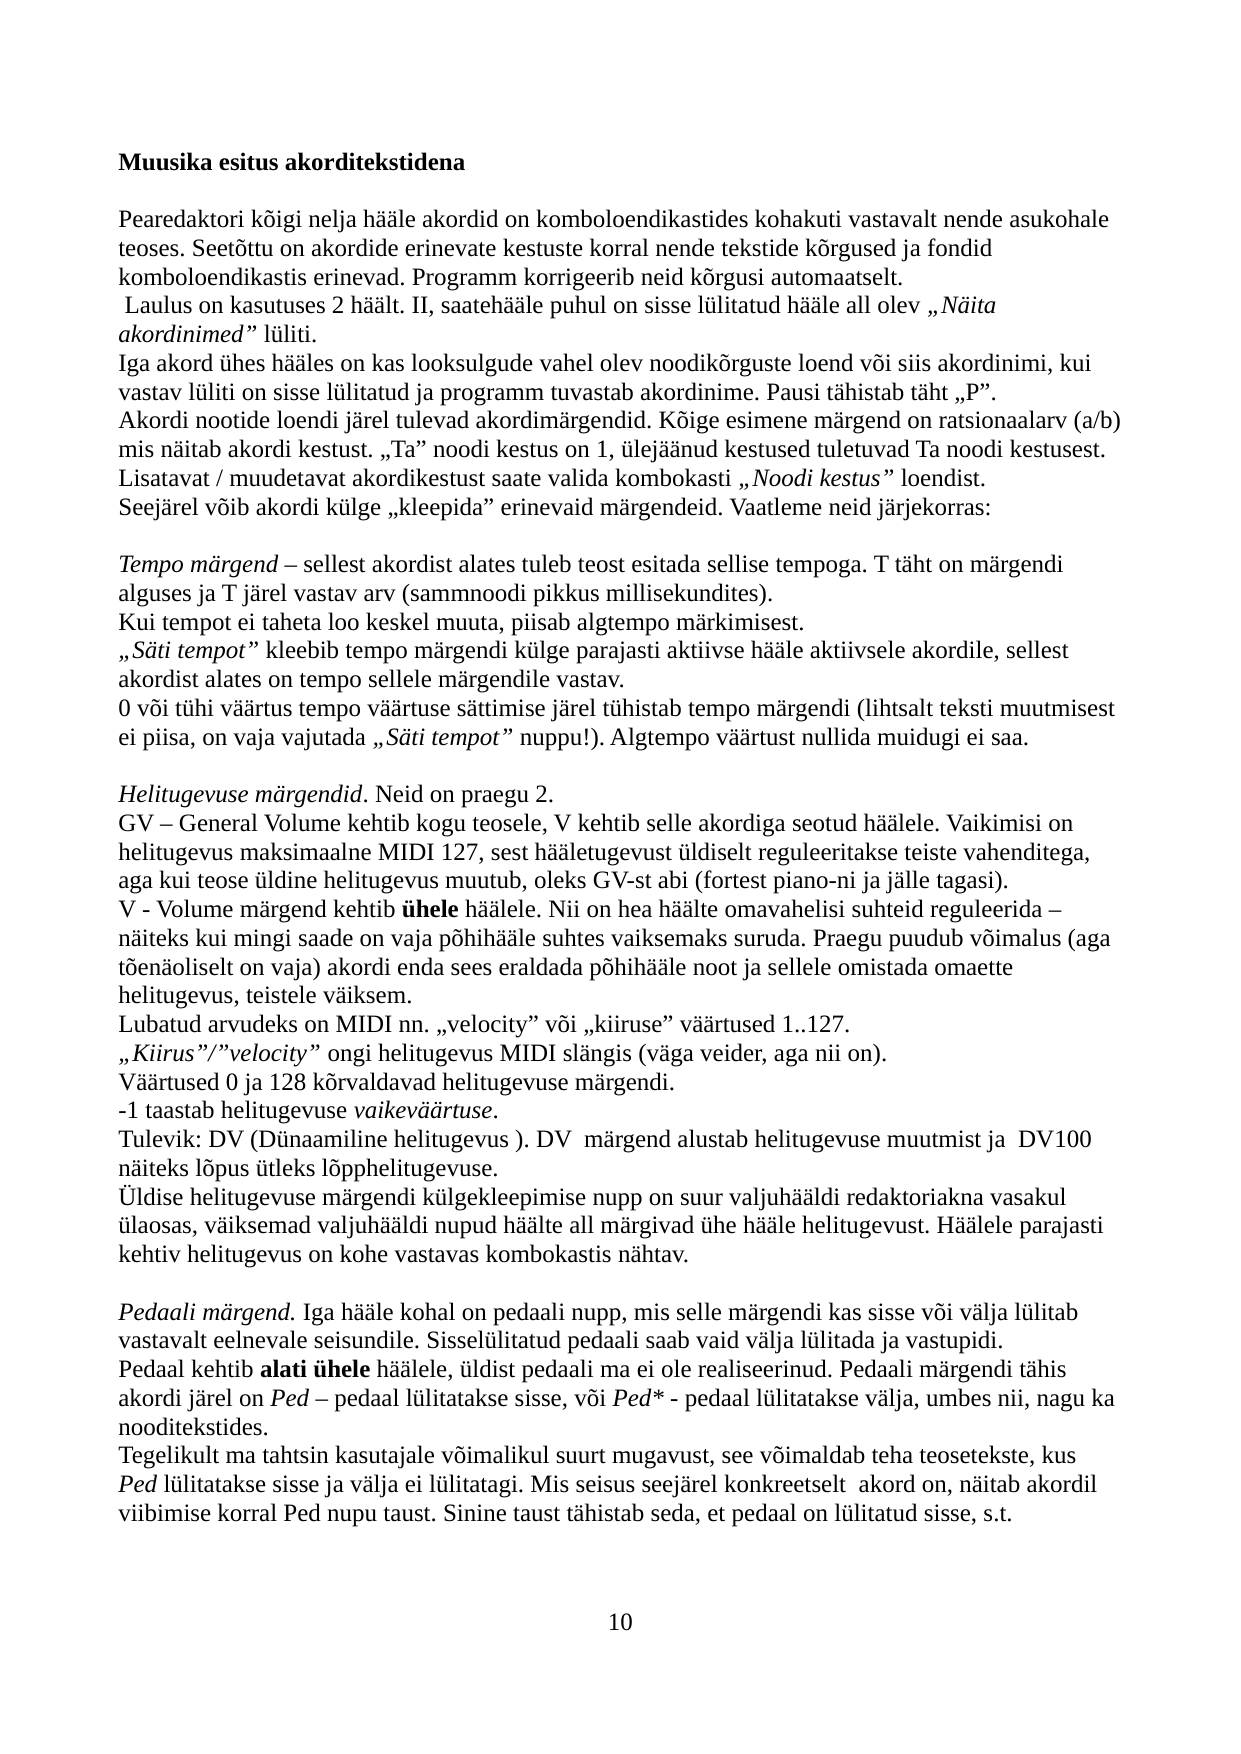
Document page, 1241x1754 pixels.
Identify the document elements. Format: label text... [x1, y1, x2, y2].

text Pearedaktori kõigi nelja hääle akordid on komboloendikastides kohakuti vastavalt nende asukohale teoses. Seetõttu on akordide erinevate kestuste korral nende tekstide kõrgused ja fondid komboloendikastis erinevad. Programm korrigeerib neid kõrgusi automaatselt. [118, 204, 1122, 291]
text „Kiirus”/”velocity” ongi helitugevus MIDI slängis (väga veider, aga nii on). [118, 1038, 1122, 1067]
text mis näitab akordi kestust. „Ta” noodi kestus on 1, ülejäänud kestused tuletuvad Ta noodi kestusest. Lisatavat / muudetavat akordikestust saate valida kombokasti „Noodi kestus” loendist. [118, 434, 1122, 492]
text Seejärel võib akordi külge „kleepida” erinevaid märgendeid. Vaatleme neid järjekorras: [118, 492, 1122, 521]
text Tempo märgend – sellest akordist alates tuleb teost esitada sellise tempoga. T täht on märgendi alguses ja T järel vastav arv (sammnoodi pikkus millisekundites). Kui tempot ei taheta loo keskel muuta, piisab algtempo märkimisest. [118, 549, 1122, 636]
text Üldise helitugevuse märgendi külgekleepimise nupp on suur valjuhääldi redaktoriakna vasakul ülaosas, väiksemad valjuhääldi nupud häälte all märgivad ühe hääle helitugevust. Häälele parajasti kehtiv helitugevus on kohe vastavas kombokastis nähtav. [118, 1182, 1122, 1268]
text Pedaali märgend. Iga hääle kohal on pedaali nupp, mis selle märgendi kas sisse või välja lülitab vastavalt eelnevale seisundile. Sisselülitatud pedaali saab vaid välja lülitada ja vastupidi. Pedaal kehtib alati ühele häälele, üldist pedaali ma ei ole realiseerinud. Pedaali märgendi tähis akordi järel on Ped – pedaal lülitatakse sisse, või Ped* - pedaal lülitatakse välja, umbes nii, nagu ka nooditekstides. [118, 1297, 1122, 1441]
text Laulus on kasutuses 2 häält. II, saatehääle puhul on sisse lülitatud hääle all olev „Näita akordinimed” lüliti. Iga akord ühes hääles on kas looksulgude vahel olev noodikõrguste loend või siis akordinimi, kui vastav lüliti on sisse lülitatud ja programm tuvastab akordinime. Pausi tähistab täht „P”. Akordi nootide loendi järel tulevad akordimärgendid. Kõige esimene märgend on ratsionaalarv (a/b) [118, 291, 1122, 434]
text Väärtused 0 ja 128 kõrvaldavad helitugevuse märgendi. -1 taastab helitugevuse vaikeväärtuse. Tulevik: DV (Dünaamiline helitugevus ). DV märgend alustab helitugevuse muutmist ja DV100 näiteks lõpus ütleks lõpphelitugevuse. [118, 1067, 1122, 1182]
text GV – General Volume kehtib kogu teosele, V kehtib selle akordiga seotud häälele. Vaikimisi on helitugevus maksimaalne MIDI 127, sest hääletugevust üldiselt reguleeritakse teiste vahenditega, aga kui teose üldine helitugevus muutub, oleks GV-st abi (fortest piano-ni ja jälle tagasi). [118, 808, 1122, 894]
text 0 või tühi väärtus tempo väärtuse sättimise järel tühistab tempo märgendi (lihtsalt teksti muutmisest ei piisa, on vaja vajutada „Säti tempot” nuppu!). Algtempo väärtust nullida muidugi ei saa. Helitugevuse märgendid. Neid on praegu 2. [118, 693, 1122, 808]
text „Säti tempot” kleebib tempo märgendi külge parajasti aktiivse hääle aktiivsele akordile, sellest akordist alates on tempo sellele märgendile vastav. [118, 636, 1122, 693]
text V - Volume märgend kehtib ühele häälele. Nii on hea häälte omavahelisi suhteid reguleerida – näiteks kui mingi saade on vaja põhihääle suhtes vaiksemaks suruda. Praegu puudub võimalus (aga tõenäoliselt on vaja) akordi enda sees eraldada põhihääle noot ja sellele omistada omaette helitugevus, teistele väiksem. Lubatud arvudeks on MIDI nn. „velocity” või „kiiruse” väärtused 1..127. [118, 894, 1122, 1038]
text Tegelikult ma tahtsin kasutajale võimalikul suurt mugavust, see võimaldab teha teosetekste, kus Ped lülitatakse sisse ja välja ei lülitatagi. Mis seisus seejärel konkreetselt akord on, näitab akordil viibimise korral Ped nupu taust. Sinine taust tähistab seda, et pedaal on lülitatud sisse, s.t. [118, 1441, 1122, 1527]
text Muusika esitus akorditekstidena [118, 147, 1122, 204]
